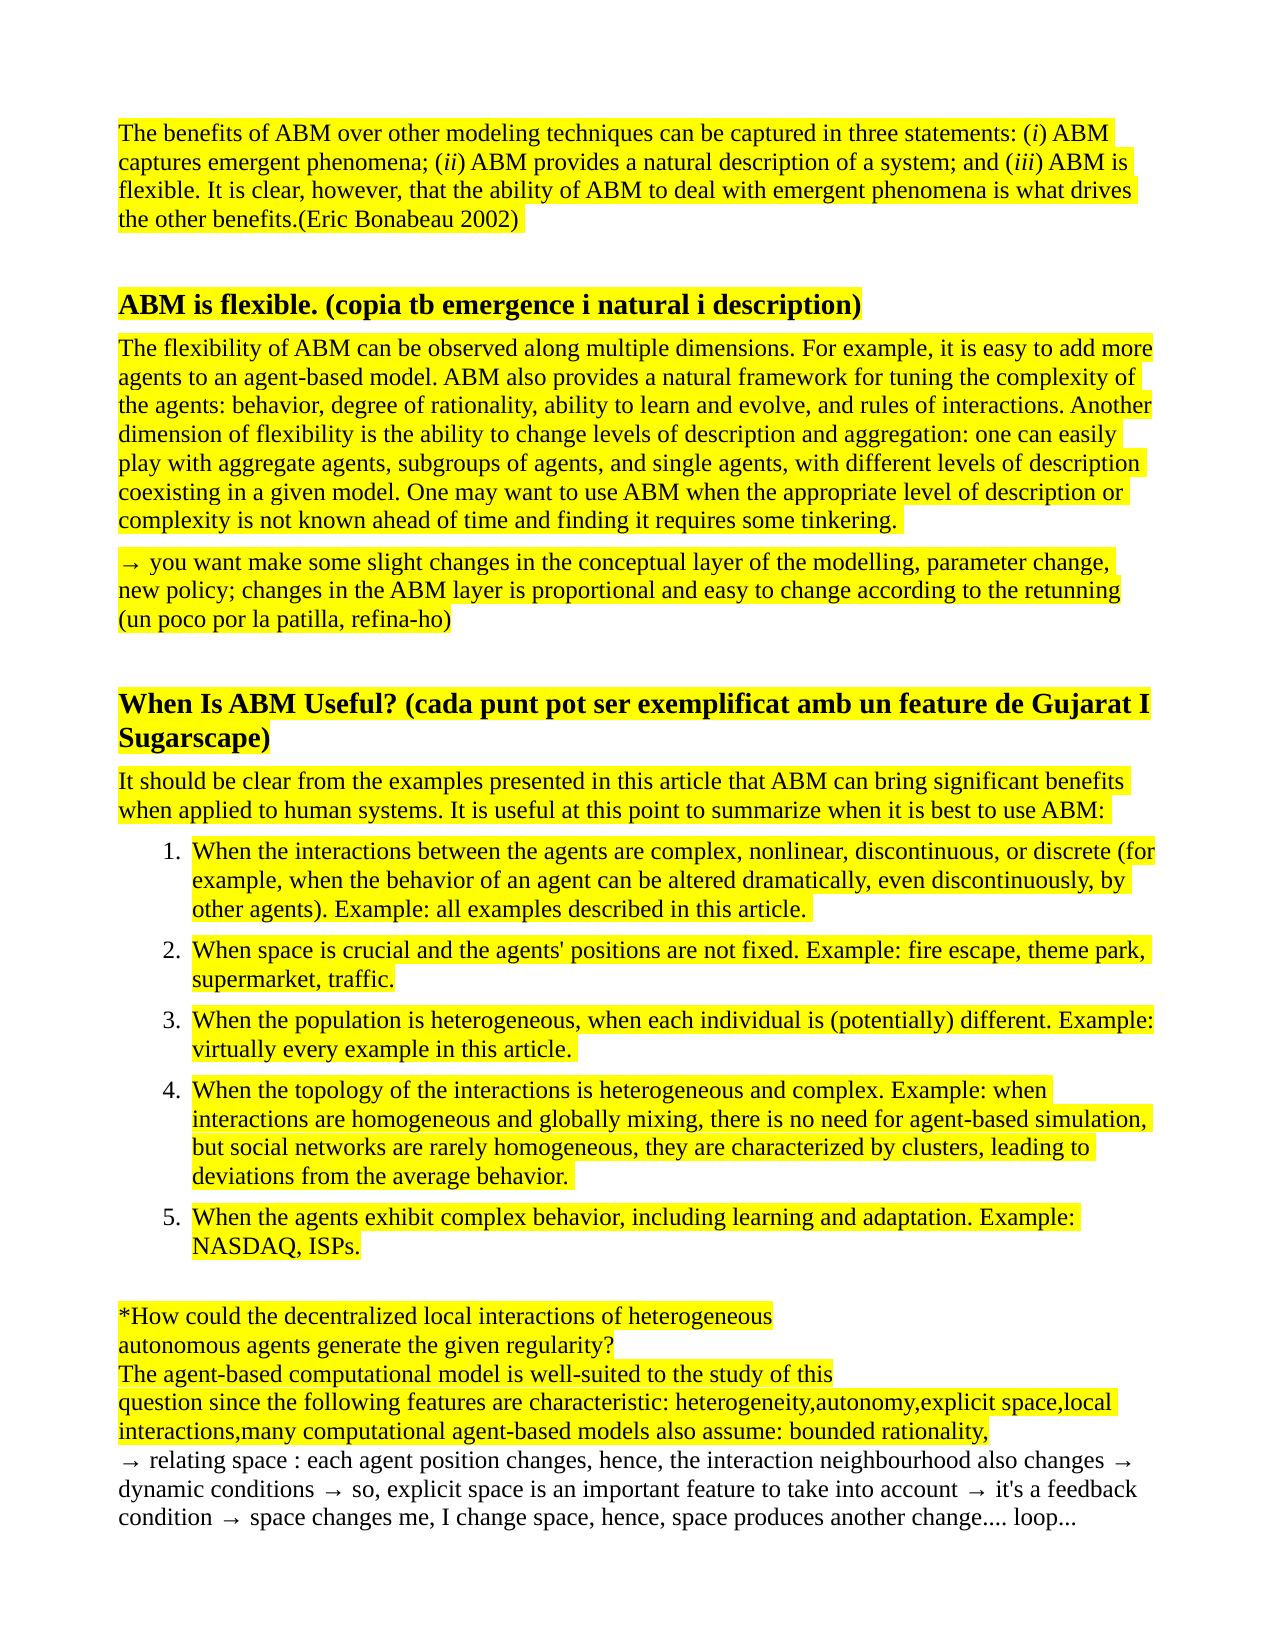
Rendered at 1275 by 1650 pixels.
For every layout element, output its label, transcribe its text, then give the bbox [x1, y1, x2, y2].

list When the topology of the interactions is heterogeneous and complex. Example: when interactions are homogeneous and globally mixing, there is no need for agent-based simulation, but social networks are rarely homogeneous, they are characterized by clusters, leading to deviations from the average behavior. [162, 1075, 1157, 1190]
text (un poco por la patilla, refina-ho) [118, 604, 1157, 633]
subtitle ABM is flexible. (copia tb emergence i natural i description) [118, 287, 1157, 320]
text *How could the decentralized local interactions of heterogeneous [118, 1301, 1157, 1330]
text → relating space : each agent position changes, hence, the interaction neighbourhood also changes → dynamic conditions → so, explicit space is an important feature to take into account → it's a feedback condition → space changes me, I change space, hence, space produces another change.... loop... [118, 1445, 1157, 1531]
text The benefits of ABM over other modeling techniques can be captured in three statements: (i) ABM captures emergent phenomena; (ii) ABM provides a natural description of a system; and (iii) ABM is flexible. It is clear, however, that the ability of ABM to deal with emergent phenomena is what drives the other benefits.(Eric Bonabeau 2002) [118, 118, 1157, 233]
text The agent-based computational model is well-suited to the study of this [118, 1359, 1157, 1387]
list When the agents exhibit complex behavior, including learning and adaptation. Example: NASDAQ, ISPs. [162, 1202, 1157, 1260]
subtitle When Is ABM Useful? (cada punt pot ser exemplificat amb un feature de Gujarat I Sugarscape) [118, 687, 1157, 754]
list When the population is heterogeneous, when each individual is (potentially) different. Example: virtually every example in this article. [162, 1005, 1157, 1062]
text autonomous agents generate the given regularity? [118, 1330, 1157, 1359]
text question since the following features are characteristic: heterogeneity,autonomy,explicit space,local interactions,many computational agent-based models also assume: bounded rationality, [118, 1387, 1157, 1445]
text It should be clear from the examples presented in this article that ABM can bring significant benefits when applied to human systems. It is useful at this point to summarize when it is best to use ABM: [118, 766, 1157, 824]
text → you want make some slight changes in the conceptual layer of the modelling, parameter change, new policy; changes in the ABM layer is proportional and easy to change according to the retunning [118, 547, 1157, 604]
text The flexibility of ABM can be observed along multiple dimensions. For example, it is easy to add more agents to an agent-based model. ABM also provides a natural framework for tuning the complexity of the agents: behavior, degree of rationality, ability to learn and evolve, and rules of interactions. Another dimension of flexibility is the ability to change levels of description and aggregation: one can easily play with aggregate agents, subgroups of agents, and single agents, with different levels of description coexisting in a given model. One may want to use ABM when the appropriate level of description or complexity is not known ahead of time and finding it requires some tinkering. [118, 333, 1157, 534]
list When space is crucial and the agents' positions are not fixed. Example: fire escape, theme park, supermarket, traffic. [162, 935, 1157, 992]
list When the interactions between the agents are complex, nonlinear, discontinuous, or discrete (for example, when the behavior of an agent can be altered dramatically, even discontinuously, by other agents). Example: all examples described in this article. [162, 836, 1157, 922]
